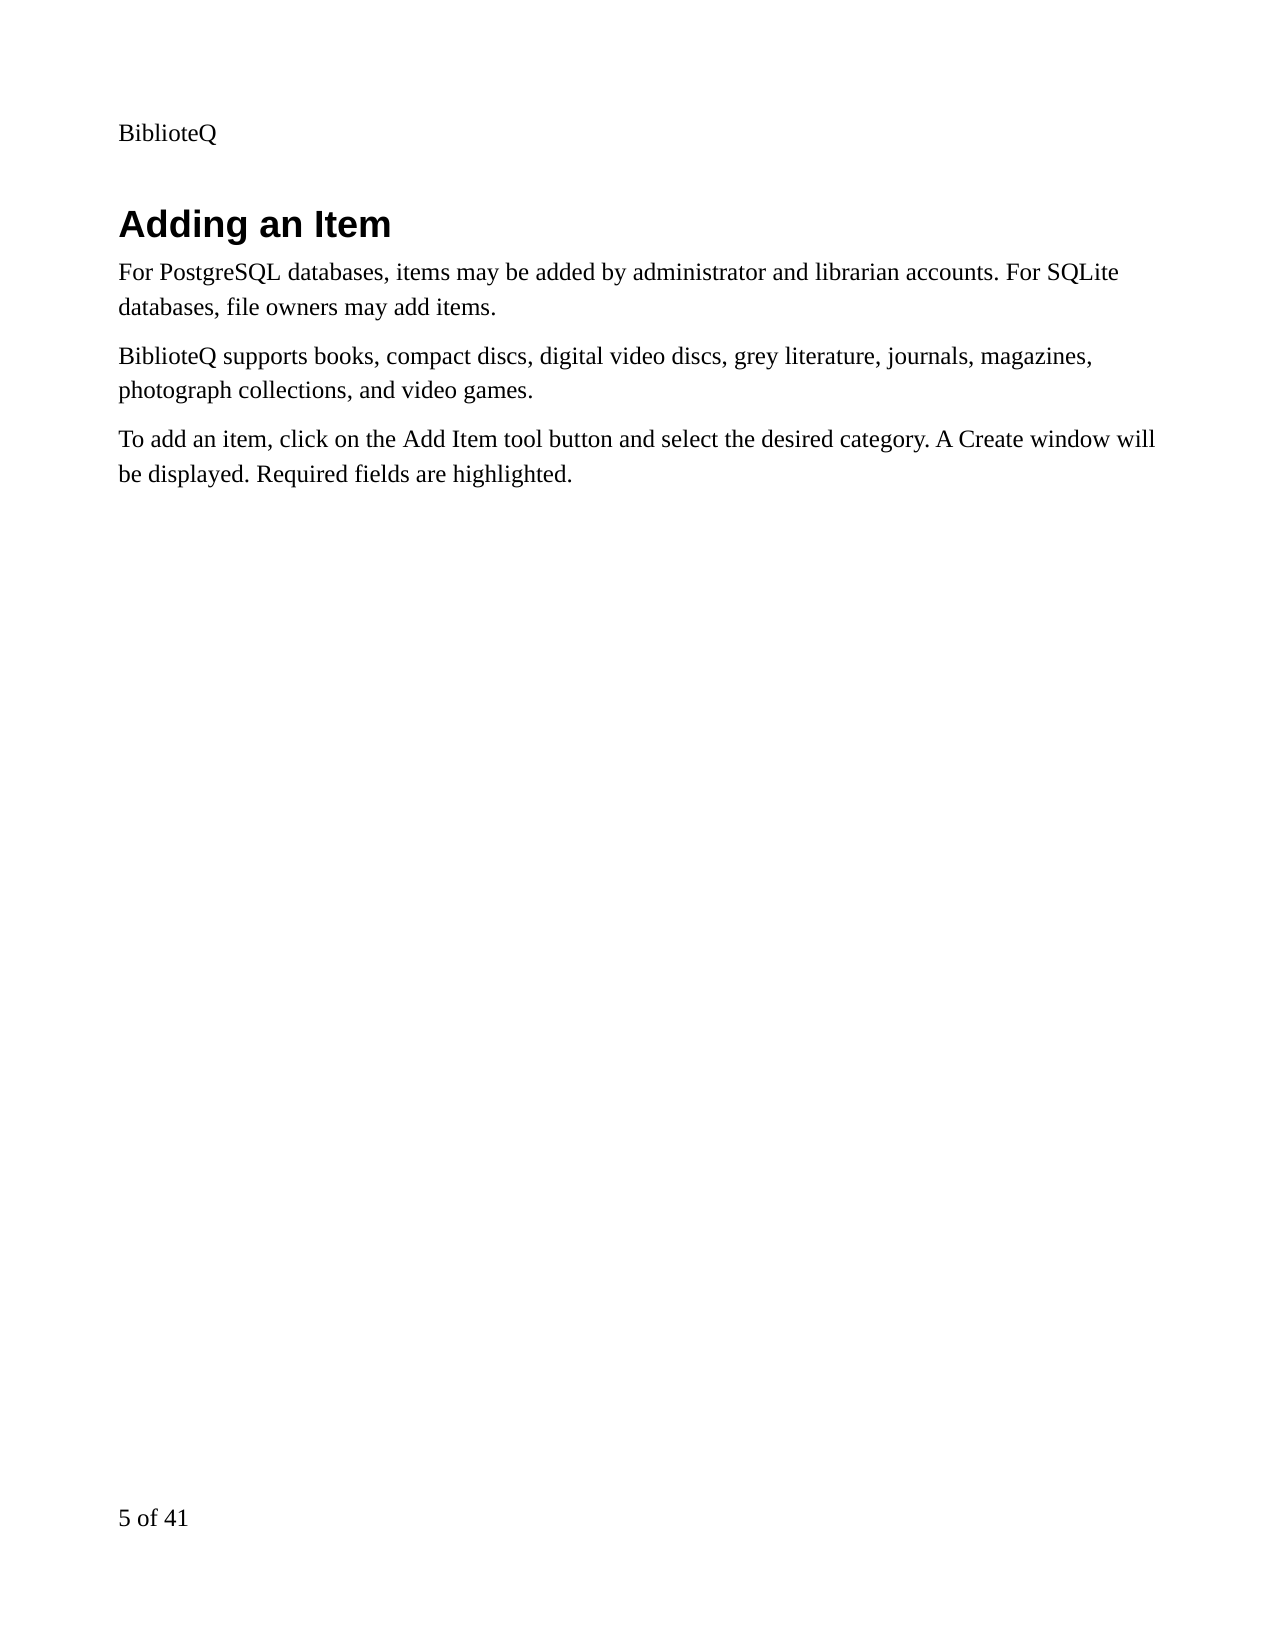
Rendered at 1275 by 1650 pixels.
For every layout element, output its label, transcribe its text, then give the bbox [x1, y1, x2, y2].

text BiblioteQ supports books, compact discs, digital video discs, grey literature, journals, magazines, photograph collections, and video games. [118, 341, 1157, 404]
text To add an item, click on the Add Item tool button and select the desired category. A Create window will be displayed. Required fields are highlighted. [118, 424, 1157, 488]
subtitle Adding an Item [118, 201, 1157, 245]
text For PostgreSQL databases, items may be added by administrator and librarian accounts. For SQLite databases, file owners may add items. [118, 257, 1157, 321]
